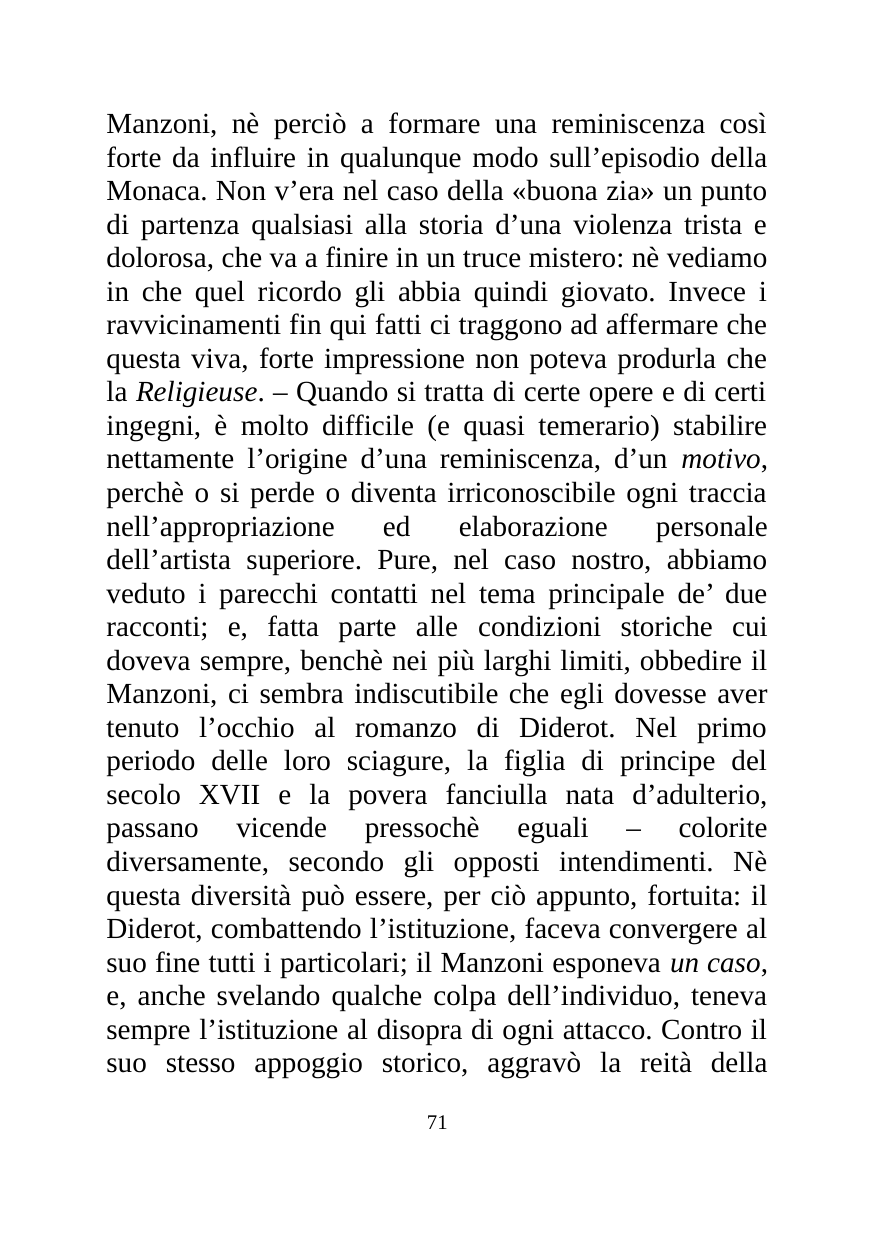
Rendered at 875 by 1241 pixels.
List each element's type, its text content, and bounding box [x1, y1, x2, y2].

text Manzoni, nè perciò a formare una reminiscenza così forte da influire in qualunque modo sull’episodio della Monaca. Non v’era nel caso della «buona zia» un punto di partenza qualsiasi alla storia d’una violenza trista e dolorosa, che va a finire in un truce mistero: nè vediamo in che quel ricordo gli abbia quindi giovato. Invece i ravvicinamenti fin qui fatti ci traggono ad affermare che questa viva, forte impressione non poteva produrla che la Religieuse. – Quando si tratta di certe opere e di certi ingegni, è molto difficile (e quasi temerario) stabilire nettamente l’origine d’una reminiscenza, d’un motivo, perchè o si perde o diventa irriconoscibile ogni traccia nell’appropriazione ed elaborazione personale dell’artista superiore. Pure, nel caso nostro, abbiamo veduto i parecchi contatti nel tema principale de’ due racconti; e, fatta parte alle condizioni storiche cui doveva sempre, benchè nei più larghi limiti, obbedire il Manzoni, ci sembra indiscutibile che egli dovesse aver tenuto l’occhio al romanzo di Diderot. Nel primo periodo delle loro sciagure, la figlia di principe del secolo XVII e la povera fanciulla nata d’adulterio, passano vicende pressochè eguali – colorite diversamente, secondo gli opposti intendimenti. Nè questa diversità può essere, per ciò appunto, fortuita: il Diderot, combattendo l’istituzione, faceva convergere al suo fine tutti i particolari; il Manzoni esponeva un caso, e, anche svelando qualche colpa dell’individuo, teneva sempre l’istituzione al disopra di ogni attacco. Contro il suo stesso appoggio storico, aggravò la reità della [106, 106, 768, 1079]
